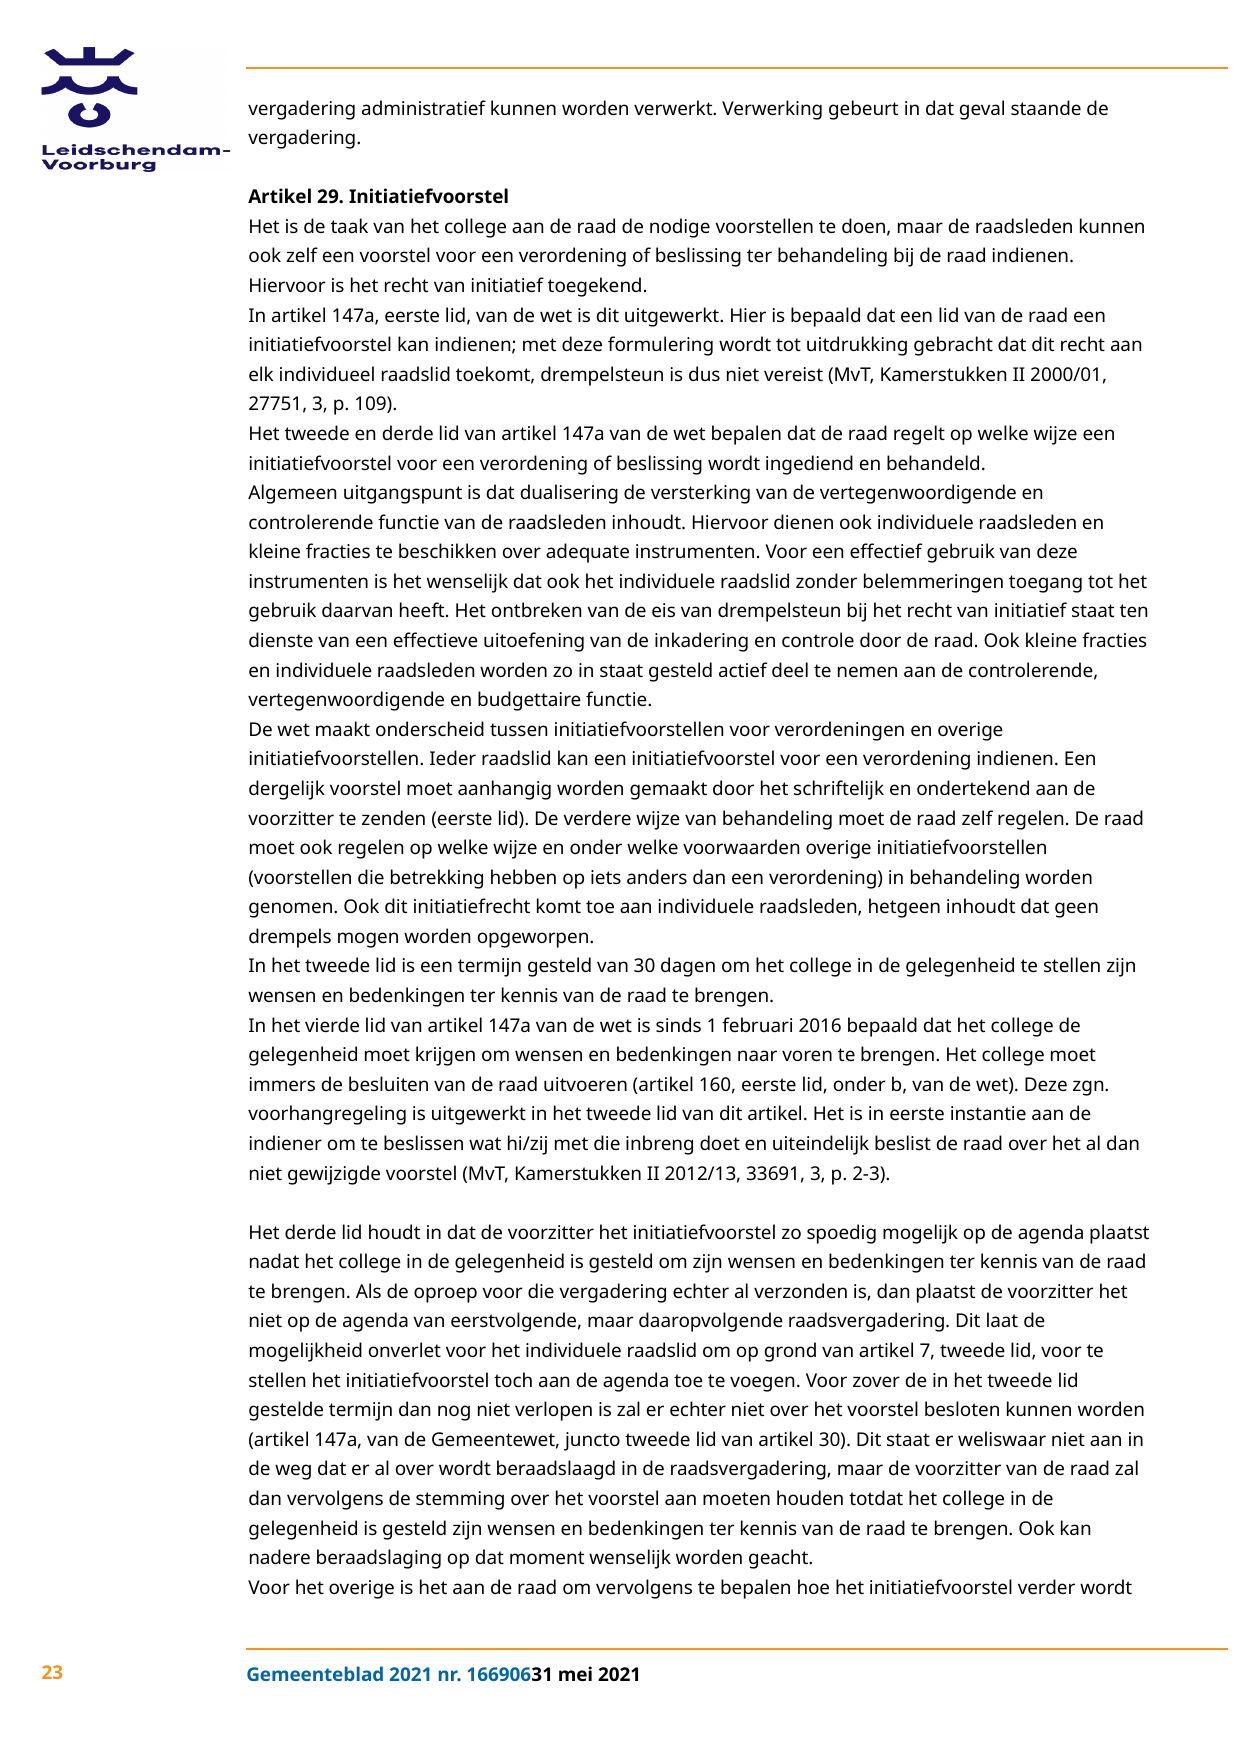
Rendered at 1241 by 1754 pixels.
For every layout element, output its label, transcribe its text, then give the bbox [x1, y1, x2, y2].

text Voor het overige is het aan de raad om vervolgens te bepalen hoe het initiatiefvoorstel verder wordt [248, 1574, 1152, 1600]
text Het is de taak van het college aan de raad de nodige voorstellen te doen, maar de raadsleden kunnen ook zelf een voorstel voor een verordening of beslissing ter behandeling bij de raad indienen. Hiervoor is het recht van initiatief toegekend. [248, 213, 1152, 298]
text In het vierde lid van artikel 147a van de wet is sinds 1 februari 2016 bepaald dat het college de gelegenheid moet krijgen om wensen en bedenkingen naar voren te brengen. Het college moet immers de besluiten van de raad uitvoeren (artikel 160, eerste lid, onder b, van de wet). Deze zgn. voorhangregeling is uitgewerkt in het tweede lid van dit artikel. Het is in eerste instantie aan de indiener om te beslissen wat hi/zij met die inbreng doet en uiteindelijk beslist de raad over het al dan niet gewijzigde voorstel (MvT, Kamerstukken II 2012/13, 33691, 3, p. 2-3). [248, 1012, 1152, 1186]
text In artikel 147a, eerste lid, van de wet is dit uitgewerkt. Hier is bepaald dat een lid van de raad een initiatiefvoorstel kan indienen; met deze formulering wordt tot uitdrukking gebracht dat dit recht aan elk individueel raadslid toekomt, drempelsteun is dus niet vereist (MvT, Kamerstukken II 2000/01, 27751, 3, p. 109). [248, 302, 1152, 416]
picture [41, 47, 231, 172]
text De wet maakt onderscheid tussen initiatiefvoorstellen voor verordeningen en overige initiatiefvoorstellen. Ieder raadslid kan een initiatiefvoorstel voor een verordening indienen. Een dergelijk voorstel moet aanhangig worden gemaakt door het schriftelijk en ondertekend aan de voorzitter te zenden (eerste lid). De verdere wijze van behandeling moet de raad zelf regelen. De raad moet ook regelen op welke wijze en onder welke voorwaarden overige initiatiefvoorstellen (voorstellen die betrekking hebben op iets anders dan een verordening) in behandeling worden genomen. Ook dit initiatiefrecht komt toe aan individuele raadsleden, hetgeen inhoudt dat geen drempels mogen worden opgeworpen. [248, 716, 1152, 949]
text Het tweede en derde lid van artikel 147a van de wet bepalen dat de raad regelt op welke wijze een initiatiefvoorstel voor een verordening of beslissing wordt ingediend en behandeld. [248, 420, 1152, 476]
text vergadering administratief kunnen worden verwerkt. Verwerking gebeurt in dat geval staande de vergadering. [248, 95, 1152, 150]
text Algemeen uitgangspunt is dat dualisering de versterking van de vertegenwoordigende en controlerende functie van de raadsleden inhoudt. Hiervoor dienen ook individuele raadsleden en kleine fracties te beschikken over adequate instrumenten. Voor een effectief gebruik van deze instrumenten is het wenselijk dat ook het individuele raadslid zonder belemmeringen toegang tot het gebruik daarvan heeft. Het ontbreken van de eis van drempelsteun bij het recht van initiatief staat ten dienste van een effectieve uitoefening van de inkadering en controle door de raad. Ook kleine fracties en individuele raadsleden worden zo in staat gesteld actief deel te nemen aan de controlerende, vertegenwoordigende en budgettaire functie. [248, 479, 1152, 712]
text Het derde lid houdt in dat de voorzitter het initiatiefvoorstel zo spoedig mogelijk op de agenda plaatst nadat het college in de gelegenheid is gesteld om zijn wensen en bedenkingen ter kennis van de raad te brengen. Als de oproep voor die vergadering echter al verzonden is, dan plaatst de voorzitter het niet op de agenda van eerstvolgende, maar daaropvolgende raadsvergadering. Dit laat de mogelijkheid onverlet voor het individuele raadslid om op grond van artikel 7, tweede lid, voor te stellen het initiatiefvoorstel toch aan de agenda toe te voegen. Voor zover de in het tweede lid gestelde termijn dan nog niet verlopen is zal er echter niet over het voorstel besloten kunnen worden (artikel 147a, van de Gemeentewet, juncto tweede lid van artikel 30). Dit staat er weliswaar niet aan in de weg dat er al over wordt beraadslaagd in de raadsvergadering, maar de voorzitter van de raad zal dan vervolgens de stemming over het voorstel aan moeten houden totdat het college in de gelegenheid is gesteld zijn wensen en bedenkingen ter kennis van de raad te brengen. Ook kan nadere beraadslaging op dat moment wenselijk worden geacht. [248, 1219, 1152, 1570]
text In het tweede lid is een termijn gesteld van 30 dagen om het college in de gelegenheid te stellen zijn wensen en bedenkingen ter kennis van de raad te brengen. [248, 953, 1152, 1008]
text Artikel 29. Initiatiefvoorstel [248, 183, 1152, 209]
